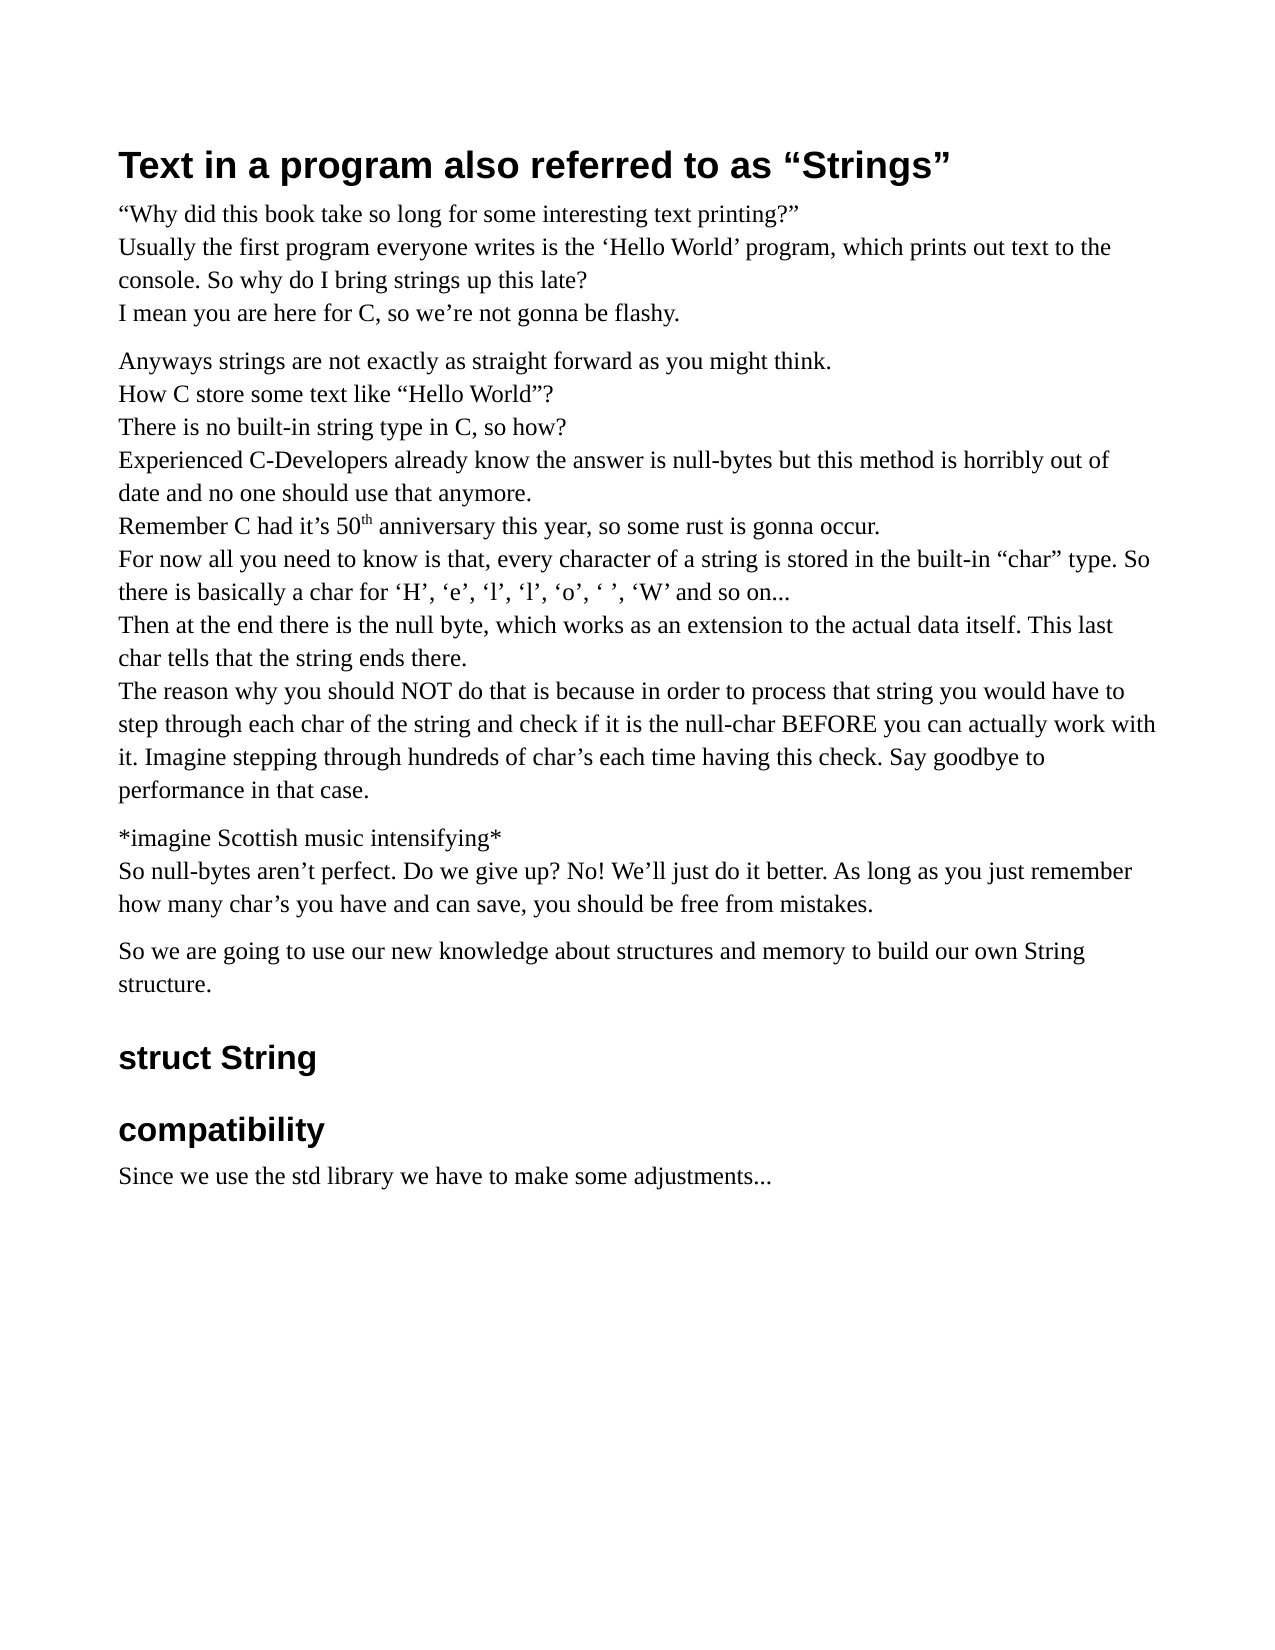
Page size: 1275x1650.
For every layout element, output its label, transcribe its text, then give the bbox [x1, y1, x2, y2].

text Anyways strings are not exactly as straight forward as you might think. How C store some text like “Hello World”? There is no built-in string type in C, so how? Experienced C-Developers already know the answer is null-bytes but this method is horribly out of date and no one should use that anymore. Remember C had it’s 50th anniversary this year, so some rust is gonna occur. For now all you need to know is that, every character of a string is stored in the built-in “char” type. So there is basically a char for ‘H’, ‘e’, ‘l’, ‘l’, ‘o’, ‘ ’, ‘W’ and so on... Then at the end there is the null byte, which works as an extension to the actual data itself. This last char tells that the string ends there. The reason why you should NOT do that is because in order to process that string you would have to step through each char of the string and check if it is the null-char BEFORE you can actually work with it. Imagine stepping through hundreds of char’s each time having this check. Say goodbye to performance in that case. [118, 346, 1157, 804]
text So we are going to use our new knowledge about structures and memory to build our own String structure. [118, 936, 1157, 998]
text Since we use the std library we have to make some adjustments... [118, 1161, 1157, 1190]
subtitle struct String [118, 1038, 1157, 1077]
text “Why did this book take so long for some interesting text printing?” Usually the first program everyone writes is the ‘Hello World’ program, which prints out text to the console. So why do I bring strings up this late? I mean you are here for C, so we’re not gonna be flashy. [118, 199, 1157, 327]
text *imagine Scottish music intensifying* So null-bytes aren’t perfect. Do we give up? No! We’ll just do it better. As long as you just remember how many char’s you have and can save, you should be free from mistakes. [118, 823, 1157, 918]
subtitle Text in a program also referred to as “Strings” [118, 143, 1157, 187]
subtitle compatibility [118, 1110, 1157, 1148]
